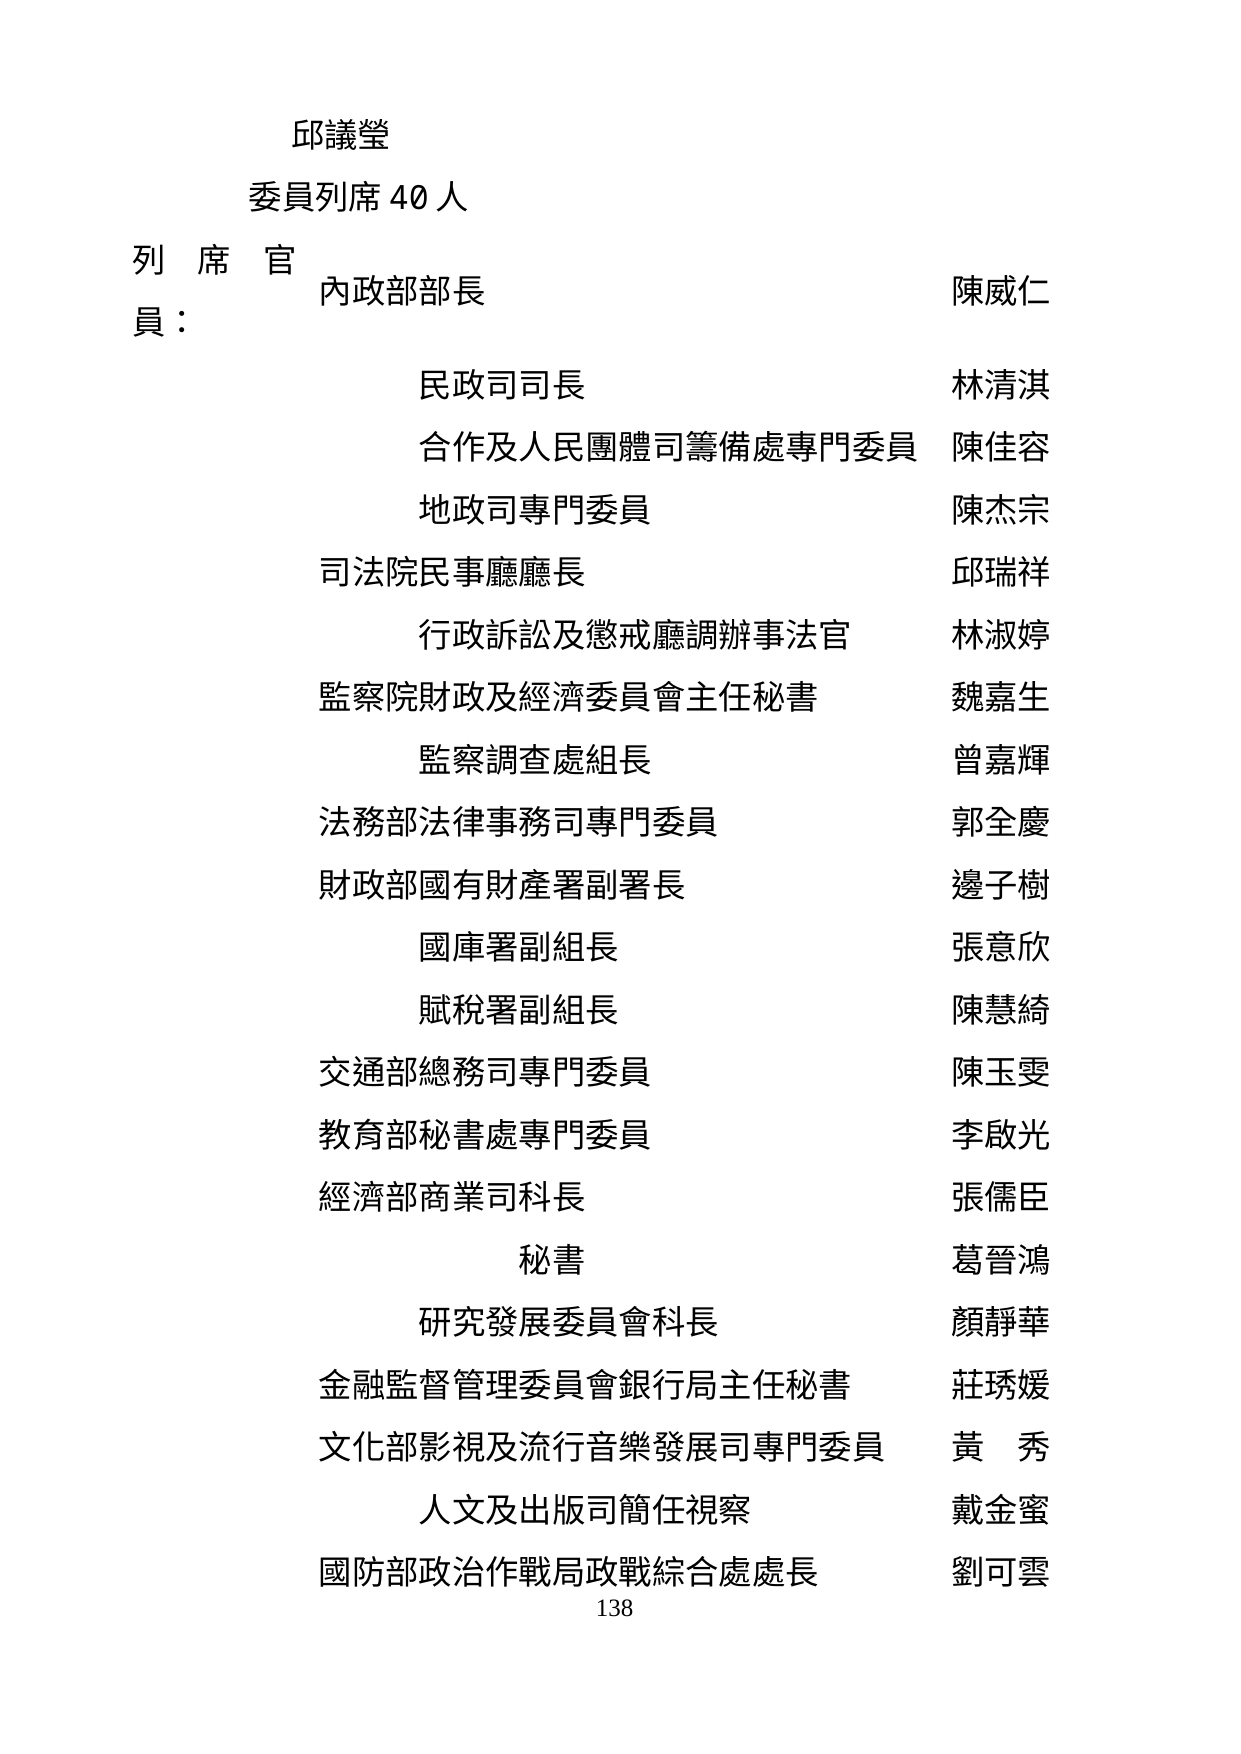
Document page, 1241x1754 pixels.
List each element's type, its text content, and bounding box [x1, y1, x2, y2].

table_cell 人文及出版司簡任視察 [308, 1466, 936, 1528]
table_header 陳威仁 [936, 216, 1107, 341]
table_cell 教育部秘書處專門委員 [308, 1091, 936, 1153]
table_cell [121, 1403, 307, 1466]
table_cell [121, 1028, 307, 1091]
table_cell 林清淇 [936, 341, 1107, 403]
text 委員列席40人 [248, 153, 1107, 216]
table_cell 戴金蜜 [936, 1466, 1107, 1528]
table_cell 邱瑞祥 [936, 528, 1107, 591]
table_cell 秘書 [308, 1216, 936, 1278]
table_cell 葛晉鴻 [936, 1216, 1107, 1278]
table_cell [121, 1091, 307, 1153]
table_cell 金融監督管理委員會銀行局主任秘書 [308, 1341, 936, 1403]
table_cell [121, 1216, 307, 1278]
table_cell 經濟部商業司科長 [308, 1153, 936, 1216]
text 邱議瑩 [121, 91, 1107, 153]
table_cell [121, 653, 307, 716]
table_cell 監察院財政及經濟委員會主任秘書 [308, 653, 936, 716]
table_cell 地政司專門委員 [308, 466, 936, 528]
table_cell [121, 528, 307, 591]
table_cell 魏嘉生 [936, 653, 1107, 716]
table_cell 法務部法律事務司專門委員 [308, 778, 936, 841]
table_cell 賦稅署副組長 [308, 966, 936, 1028]
table_cell [121, 1278, 307, 1341]
table_cell [121, 716, 307, 778]
table_cell 交通部總務司專門委員 [308, 1028, 936, 1091]
table_cell [121, 903, 307, 966]
table_cell 張意欣 [936, 903, 1107, 966]
table_cell 文化部影視及流行音樂發展司專門委員 [308, 1403, 936, 1466]
table_cell 顏靜華 [936, 1278, 1107, 1341]
table_cell 國庫署副組長 [308, 903, 936, 966]
table_cell 張儒臣 [936, 1153, 1107, 1216]
table_cell 李啟光 [936, 1091, 1107, 1153]
table_cell 陳佳容 [936, 403, 1107, 466]
table_cell 陳玉雯 [936, 1028, 1107, 1091]
table_cell [121, 1528, 307, 1591]
table_cell 研究發展委員會科長 [308, 1278, 936, 1341]
table_cell 劉可雲 [936, 1528, 1107, 1591]
table_cell 莊琇媛 [936, 1341, 1107, 1403]
table_cell [121, 778, 307, 841]
table_cell 邊子樹 [936, 841, 1107, 903]
table_cell 監察調查處組長 [308, 716, 936, 778]
table_cell 司法院民事廳廳長 [308, 528, 936, 591]
table_cell 國防部政治作戰局政戰綜合處處長 [308, 1528, 936, 1591]
table_header 列席官員： [121, 216, 307, 341]
table_cell [121, 841, 307, 903]
table_cell [121, 591, 307, 653]
table_cell [121, 1466, 307, 1528]
table_cell 合作及人民團體司籌備處專門委員 [308, 403, 936, 466]
table_cell 財政部國有財產署副署長 [308, 841, 936, 903]
table_cell 民政司司長 [308, 341, 936, 403]
table_cell [121, 1153, 307, 1216]
table_cell 陳慧綺 [936, 966, 1107, 1028]
table_cell 行政訴訟及懲戒廳調辦事法官 [308, 591, 936, 653]
table_cell [121, 966, 307, 1028]
table_cell 黃 秀 [936, 1403, 1107, 1466]
table_cell [121, 466, 307, 528]
table_cell 陳杰宗 [936, 466, 1107, 528]
table_cell [121, 341, 307, 403]
table_cell 郭全慶 [936, 778, 1107, 841]
table_cell 林淑婷 [936, 591, 1107, 653]
table_cell [121, 403, 307, 466]
table_header 內政部部長 [308, 216, 936, 341]
table_cell 曾嘉輝 [936, 716, 1107, 778]
table_cell [121, 1341, 307, 1403]
